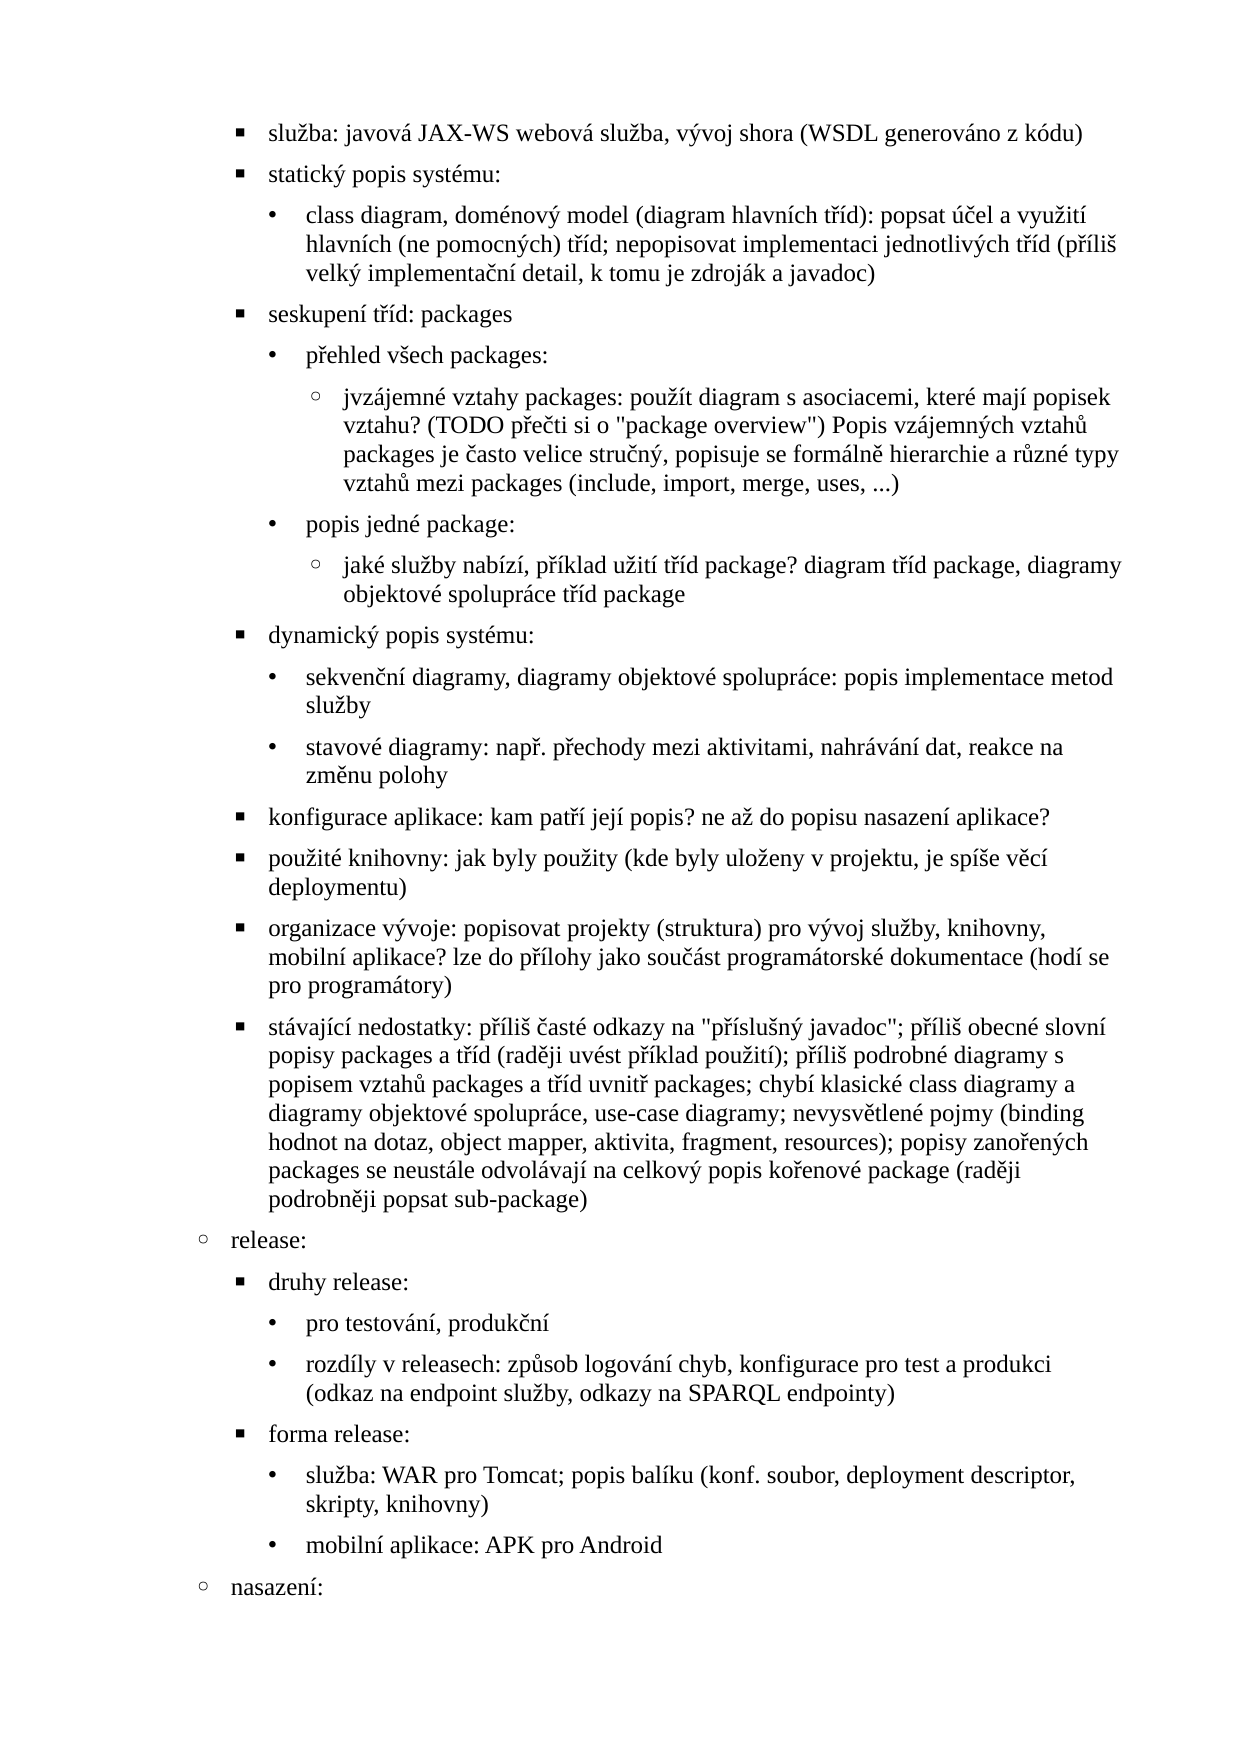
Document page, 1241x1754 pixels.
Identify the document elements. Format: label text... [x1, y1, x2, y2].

list konfigurace aplikace: kam patří její popis? ne až do popisu nasazení aplikace? [231, 802, 1122, 831]
list použité knihovny: jak byly použity (kde byly uloženy v projektu, je spíše věcí deploymentu) [231, 843, 1122, 901]
list class diagram, doménový model (diagram hlavních tříd): popsat účel a využití hlavních (ne pomocných) tříd; nepopisovat implementaci jednotlivých tříd (příliš velký implementační detail, k tomu je zdroják a javadoc) [268, 201, 1122, 287]
list mobilní aplikace: APK pro Android [268, 1531, 1122, 1559]
list organizace vývoje: popisovat projekty (struktura) pro vývoj služby, knihovny, mobilní aplikace? lze do přílohy jako součást programátorské dokumentace (hodí se pro programátory) [231, 913, 1122, 999]
list druhy release: [231, 1267, 1122, 1296]
list stávající nedostatky: příliš časté odkazy na "příslušný javadoc"; příliš obecné slovní popisy packages a tříd (raději uvést příklad použití); příliš podrobné diagramy s popisem vztahů packages a tříd uvnitř packages; chybí klasické class diagramy a diagramy objektové spolupráce, use-case diagramy; nevysvětlené pojmy (binding hodnot na dotaz, object mapper, aktivita, fragment, resources); popisy zanořených packages se neustále odvolávají na celkový popis kořenové package (raději podrobněji popsat sub-package) [231, 1012, 1122, 1213]
list sekvenční diagramy, diagramy objektové spolupráce: popis implementace metod služby [268, 662, 1122, 719]
list forma release: [231, 1419, 1122, 1448]
list služba: WAR pro Tomcat; popis balíku (konf. soubor, deployment descriptor, skripty, knihovny) [268, 1461, 1122, 1518]
list přehled všech packages: [268, 341, 1122, 369]
list rozdíly v releasech: způsob logování chyb, konfigurace pro test a produkci (odkaz na endpoint služby, odkazy na SPARQL endpointy) [268, 1349, 1122, 1407]
list pro testování, produkční [268, 1308, 1122, 1337]
list statický popis systému: [231, 159, 1122, 188]
list seskupení tříd: packages [231, 299, 1122, 328]
list nasazení: [193, 1572, 1122, 1601]
list release: [193, 1226, 1122, 1254]
list služba: javová JAX-WS webová služba, vývoj shora (WSDL generováno z kódu) [231, 118, 1122, 147]
list popis jedné package: [268, 509, 1122, 538]
list jaké služby nabízí, příklad užití tříd package? diagram tříd package, diagramy objektové spolupráce tříd package [306, 551, 1122, 608]
list dynamický popis systému: [231, 621, 1122, 649]
list stavové diagramy: např. přechody mezi aktivitami, nahrávání dat, reakce na změnu polohy [268, 732, 1122, 789]
list jvzájemné vztahy packages: použít diagram s asociacemi, které mají popisek vztahu? (TODO přečti si o "package overview") Popis vzájemných vztahů packages je často velice stručný, popisuje se formálně hierarchie a různé typy vztahů mezi packages (include, import, merge, uses, ...) [306, 382, 1122, 497]
